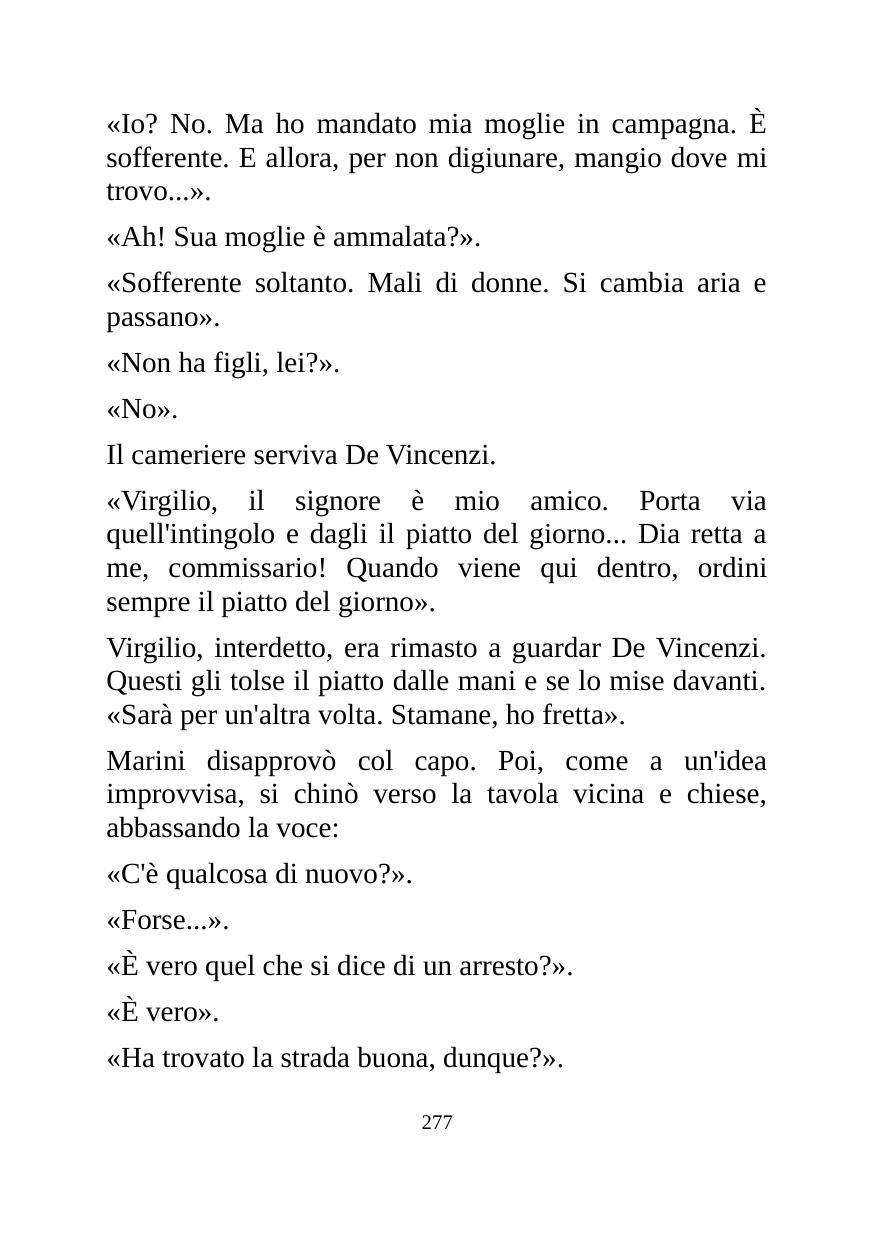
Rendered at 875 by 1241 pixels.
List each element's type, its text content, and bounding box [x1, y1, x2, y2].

text «Io? No. Ma ho mandato mia moglie in campagna. È sofferente. E allora, per non digiunare, mangio dove mi trovo...». [106, 106, 768, 207]
text «Ha trovato la strada buona, dunque?». [106, 1040, 768, 1074]
text «No». [106, 391, 768, 424]
text Marini disapprovò col capo. Poi, come a un'idea improvvisa, si chinò verso la tavola vicina e chiese, abbassando la voce: [106, 743, 768, 843]
text «Forse...». [106, 902, 768, 936]
text Virgilio, interdetto, era rimasto a guardar De Vincenzi. Questi gli tolse il piatto dalle mani e se lo mise davanti. «Sarà per un'altra volta. Stamane, ho fretta». [106, 630, 768, 730]
text «Virgilio, il signore è mio amico. Porta via quell'intingolo e dagli il piatto del giorno... Dia retta a me, commissario! Quando viene qui dentro, ordini sempre il piatto del giorno». [106, 483, 768, 617]
text Il cameriere serviva De Vincenzi. [106, 437, 768, 471]
text «Sofferente soltanto. Mali di donne. Si cambia aria e passano». [106, 265, 768, 332]
text «È vero». [106, 994, 768, 1028]
text «Non ha figli, lei?». [106, 345, 768, 378]
text «È vero quel che si dice di un arresto?». [106, 948, 768, 982]
text «Ah! Sua moglie è ammalata?». [106, 219, 768, 253]
text «C'è qualcosa di nuovo?». [106, 856, 768, 889]
